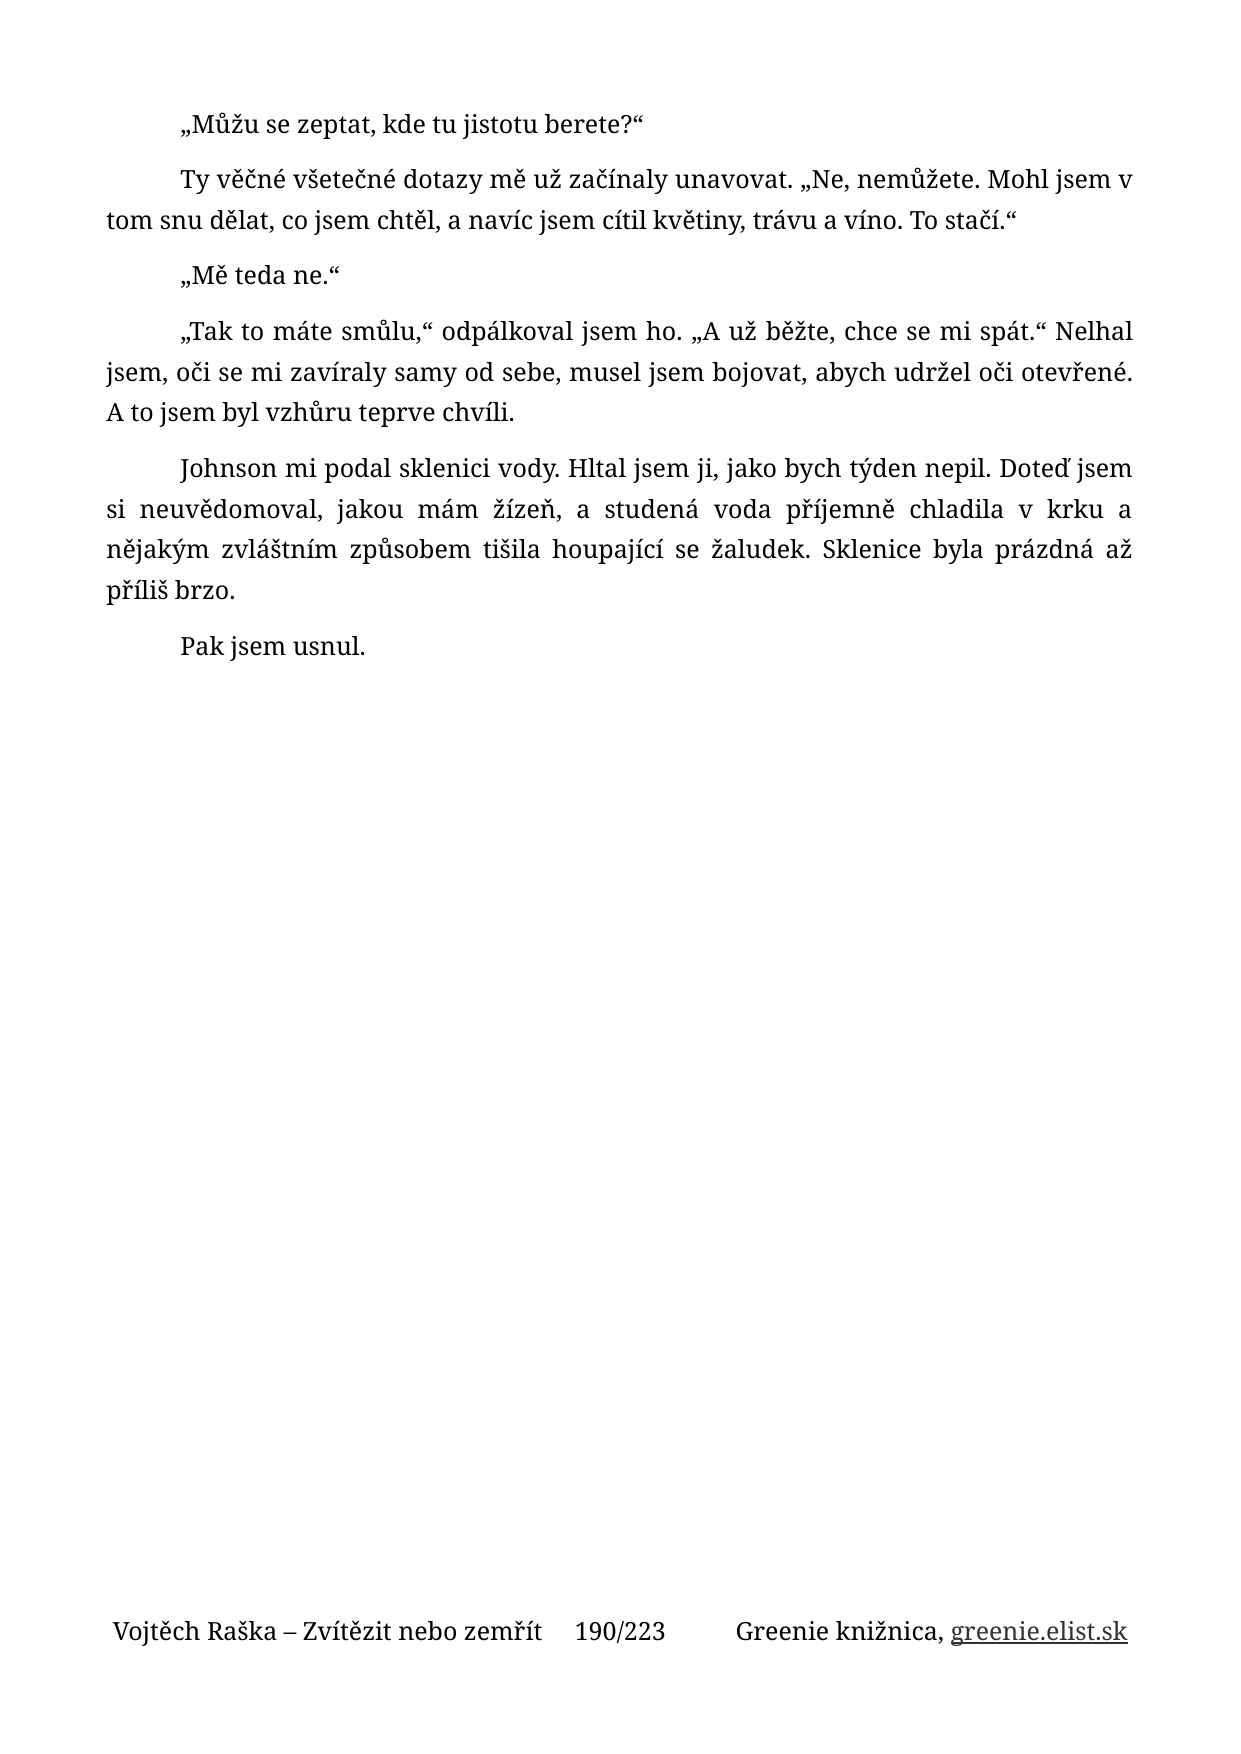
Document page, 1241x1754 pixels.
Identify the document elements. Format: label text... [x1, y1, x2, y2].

text „Můžu se zeptat, kde tu jistotu berete?“ [106, 106, 1134, 140]
text „Tak to máte smůlu,“ odpálkoval jsem ho. „A už běžte, chce se mi spát.“ Nelhal jsem, oči se mi zavíraly samy od sebe, musel jsem bojovat, abych udržel oči otevřené. A to jsem byl vzhůru teprve chvíli. [106, 313, 1134, 429]
text Ty věčné všetečné dotazy mě už začínaly unavovat. „Ne, nemůžete. Mohl jsem v tom snu dělat, co jsem chtěl, a navíc jsem cítil květiny, trávu a víno. To stačí.“ [106, 162, 1134, 237]
text „Mě teda ne.“ [106, 258, 1134, 292]
text Pak jsem usnul. [106, 628, 1134, 662]
text Johnson mi podal sklenici vody. Hltal jsem ji, jako bych týden nepil. Doteď jsem si neuvědomoval, jakou mám žízeň, a studená voda příjemně chladila v krku a nějakým zvláštním způsobem tišila houpající se žaludek. Sklenice byla prázdná až příliš brzo. [106, 450, 1134, 607]
